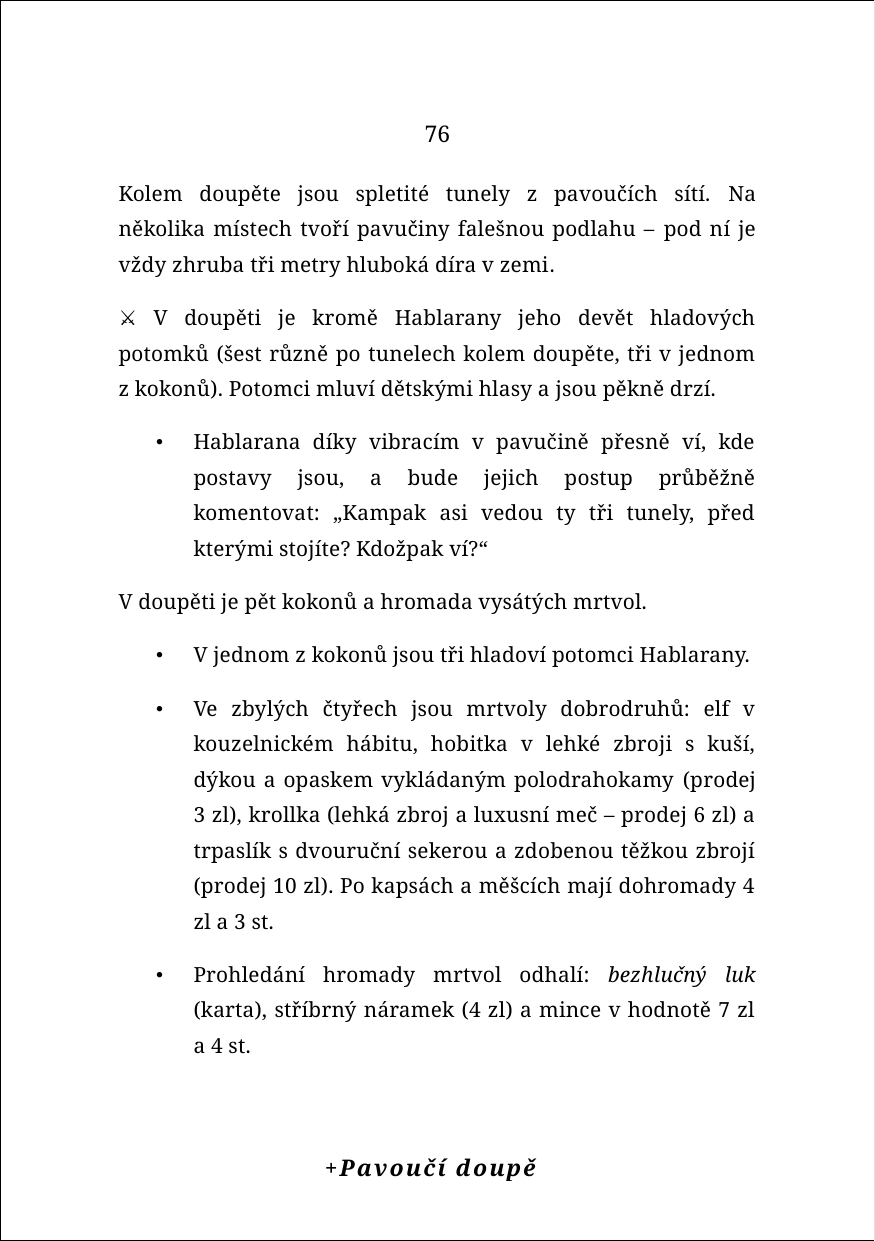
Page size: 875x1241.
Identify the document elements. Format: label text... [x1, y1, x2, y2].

text V doupěti je pět kokonů a hromada vysátých mrtvol. [118, 587, 756, 616]
text Kolem doupěte jsou spletité tunely z pavoučích sítí. Na několika místech tvoří pavučiny falešnou podlahu – pod ní je vždy zhruba tři metry hluboká díra v zemi. [118, 179, 756, 278]
list V jednom z kokonů jsou tři hladoví potomci Hablarany. [156, 641, 756, 669]
list Ve zbylých čtyřech jsou mrtvoly dobrodruhů: elf v kouzelnickém hábitu, hobitka v lehké zbroji s kuší, dýkou a opaskem vykládaným polodrahokamy (prodej 3 zl), krollka (lehká zbroj a luxusní meč – prodej 6 zl) a trpaslík s dvouruční sekerou a zdobenou těžkou zbrojí (prodej 10 zl). Po kapsách a měšcích mají dohromady 4 zl a 3 st. [156, 694, 756, 935]
list Hablarana díky vibracím v pavučině přesně ví, kde postavy jsou, a bude jejich postup průběžně komentovat: „Kampak asi vedou ty tři tunely, před kterými stojíte? Kdožpak ví?“ [156, 427, 756, 562]
list Prohledání hromady mrtvol odhalí: bezhlučný luk (karta), stříbrný náramek (4 zl) a mince v hodnotě 7 zl a 4 st. [156, 960, 756, 1059]
text ⚔ V doupěti je kromě Hablarany jeho devět hladových potomků (šest různě po tunelech kolem doupěte, tři v jednom z kokonů). Potomci mluví dětskými hlasy a jsou pěkně drzí. [118, 303, 756, 403]
